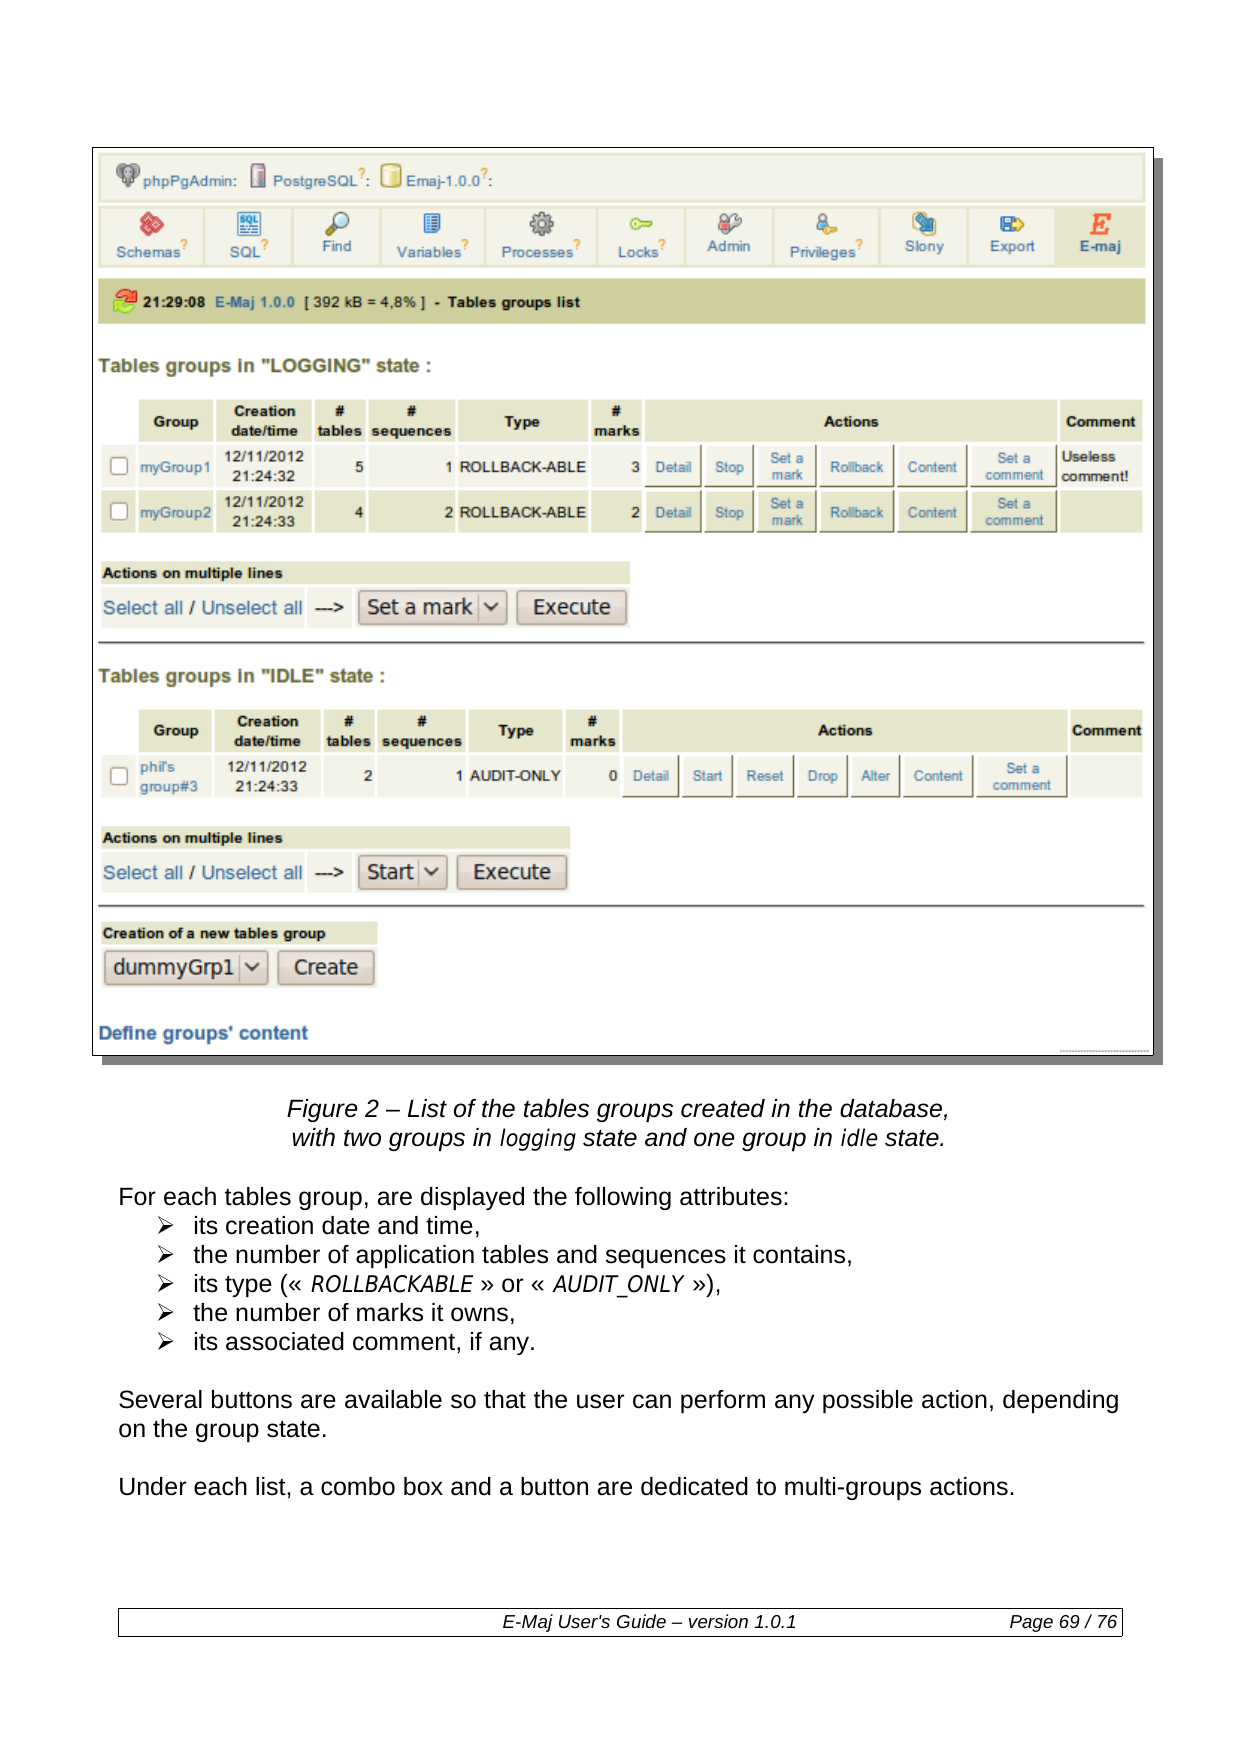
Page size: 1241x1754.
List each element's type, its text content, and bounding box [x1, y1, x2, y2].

list its associated comment, if any. [156, 1327, 1122, 1356]
list the number of application tables and sequences it contains, [156, 1239, 1122, 1269]
list its type (« ROLLBACKABLE » or « AUDIT_ONLY »), [156, 1269, 1122, 1298]
text Under each list, a combo box and a button are dedicated to multi-groups actions. [118, 1472, 1122, 1501]
list its creation date and time, [156, 1211, 1122, 1239]
text Figure 2 – List of the tables groups created in the database, with two groups in logging state and one group in idle state. [118, 1094, 1122, 1152]
list the number of marks it owns, [156, 1298, 1122, 1327]
text For each tables group, are displayed the following attributes: [118, 1181, 1122, 1211]
text Several buttons are available so that the user can perform any possible action, depending on the group state. [118, 1385, 1122, 1443]
picture [94, 150, 1150, 1052]
